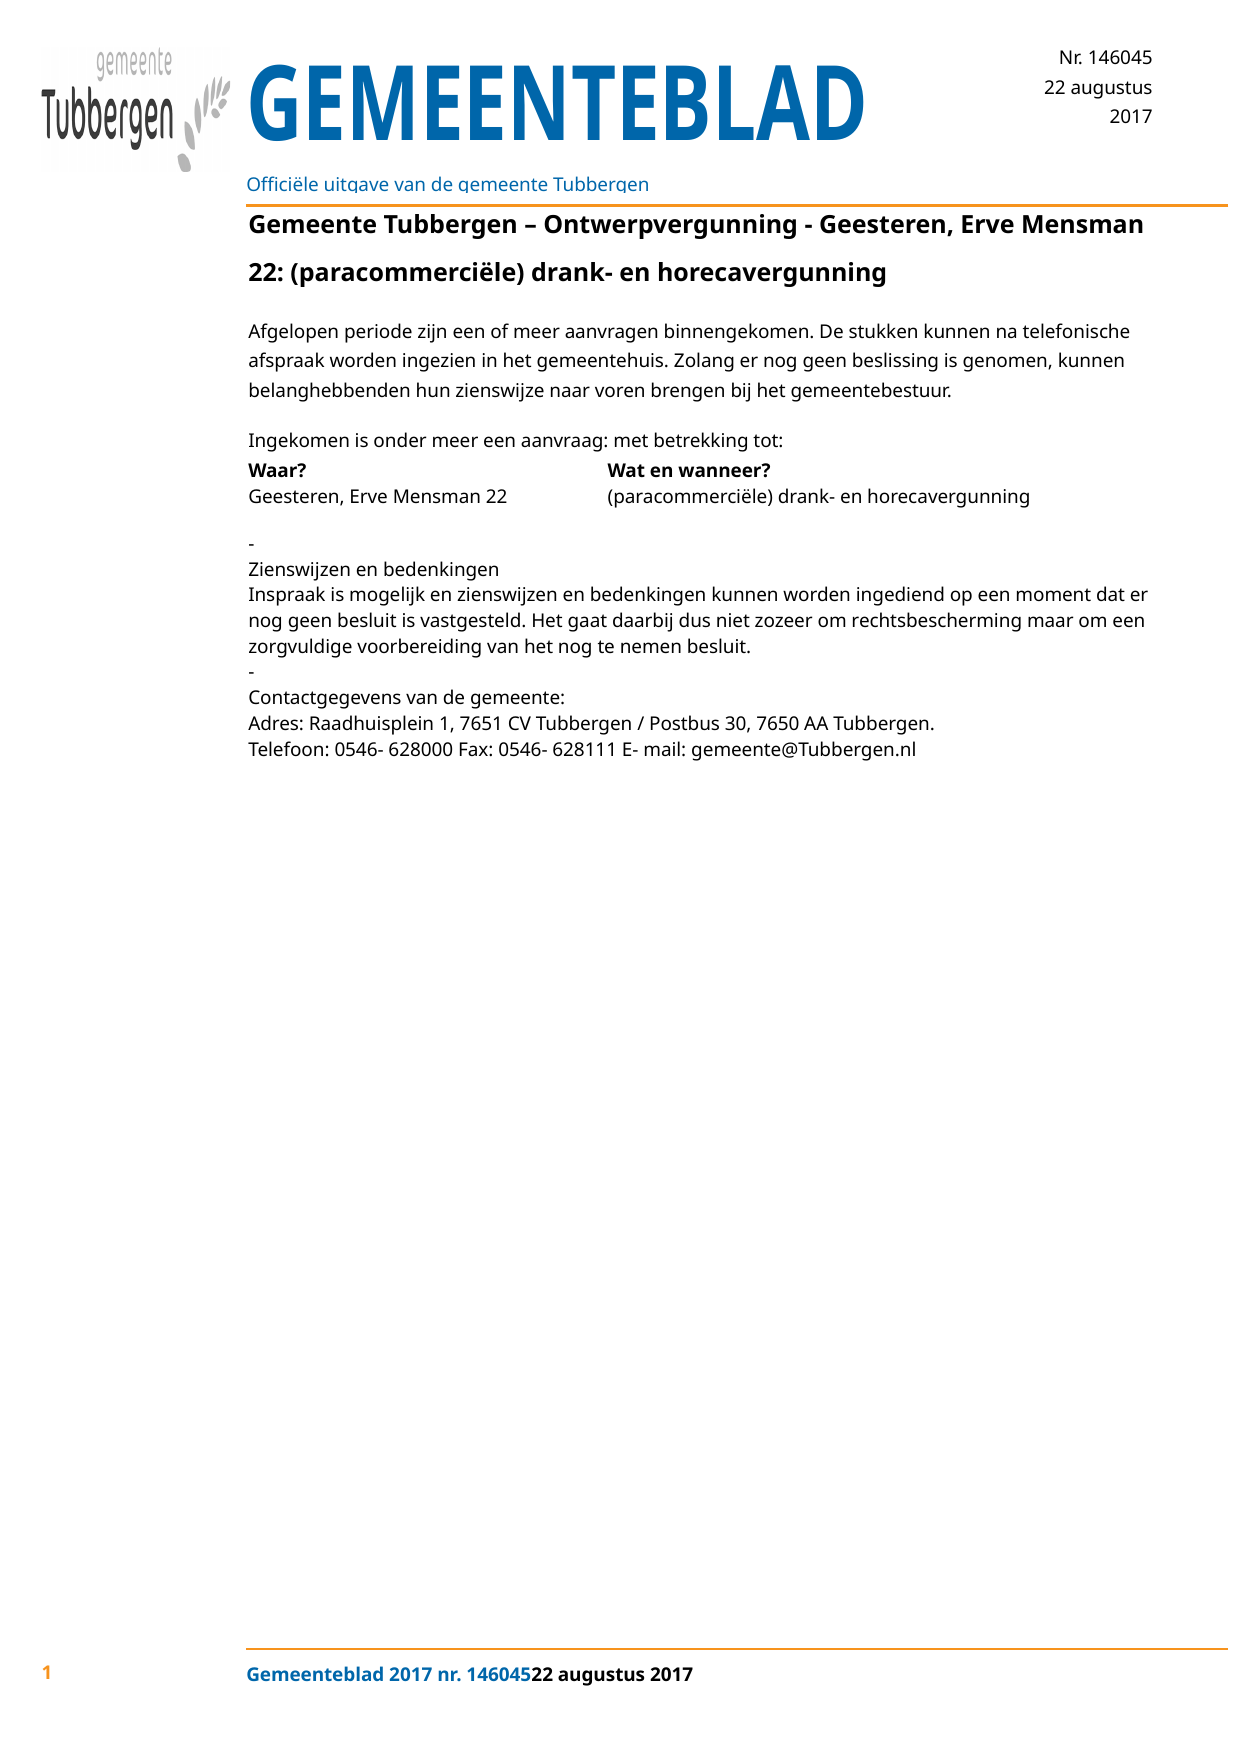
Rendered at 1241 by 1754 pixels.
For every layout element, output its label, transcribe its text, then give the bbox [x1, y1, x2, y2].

text Adres: Raadhuisplein 1, 7651 CV Tubbergen / Postbus 30, 7650 AA Tubbergen. [248, 710, 1152, 736]
table_cell Geesteren, Erve Mensman 22 [248, 483, 607, 509]
text Zienswijzen en bedenkingen [248, 556, 1152, 582]
picture [41, 47, 231, 172]
text - [248, 659, 1152, 684]
text Afgelopen periode zijn een of meer aanvragen binnengekomen. De stukken kunnen na telefonische afspraak worden ingezien in het gemeentehuis. Zolang er nog geen beslissing is genomen, kunnen belanghebbenden hun zienswijze naar voren brengen bij het gemeentebestuur. [248, 318, 1152, 403]
text - [248, 530, 1152, 556]
text Ingekomen is onder meer een aanvraag: met betrekking tot: [248, 427, 1152, 453]
text Telefoon: 0546- 628000 Fax: 0546- 628111 E- mail: gemeente@Tubbergen.nl [248, 736, 1152, 762]
table_header Wat en wanneer? [608, 457, 1152, 483]
text Inspraak is mogelijk en zienswijzen en bedenkingen kunnen worden ingediend op een moment dat er nog geen besluit is vastgesteld. Het gaat daarbij dus niet zozeer om rechtsbescherming maar om een zorgvuldige voorbereiding van het nog te nemen besluit. [248, 582, 1152, 659]
text Gemeente Tubbergen – Ontwerpvergunning - Geesteren, Erve Mensman 22: (paracommerciële) drank- en horecavergunning [248, 207, 1152, 288]
text Contactgegevens van de gemeente: [248, 684, 1152, 710]
table_header Waar? [248, 457, 607, 483]
table_cell (paracommerciële) drank- en horecavergunning [608, 483, 1152, 509]
